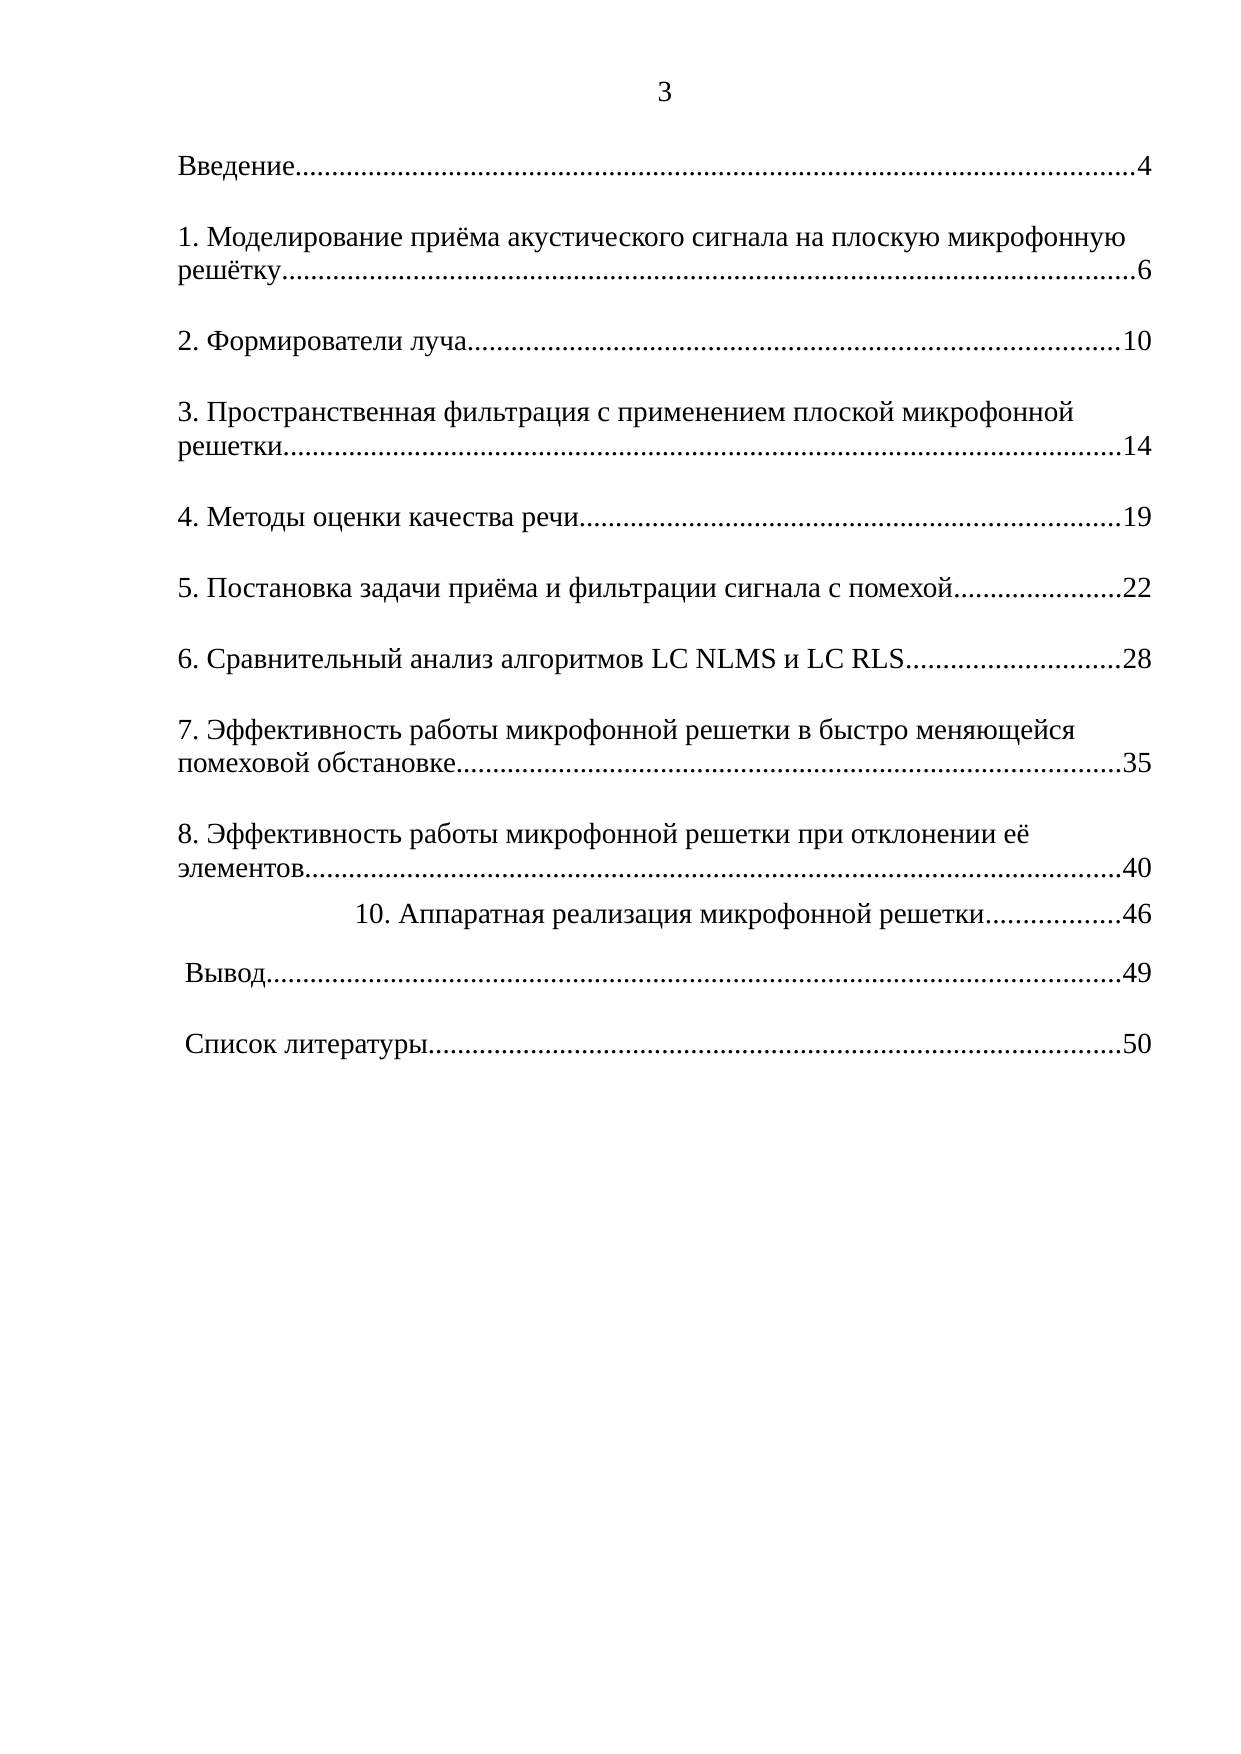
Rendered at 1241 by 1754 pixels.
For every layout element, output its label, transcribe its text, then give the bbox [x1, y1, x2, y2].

subtitle 6. Сравнительный анализ алгоритмов LC NLMS и LC RLS 28 [177, 641, 1152, 674]
subtitle Введение 4 [177, 148, 1152, 181]
subtitle Список литературы 50 [177, 1026, 1152, 1059]
subtitle Вывод 49 [177, 955, 1152, 988]
subtitle 8. Эффективность работы микрофонной решетки при отклонении её элементов 40 [177, 817, 1152, 884]
subtitle 4. Методы оценки качества речи 19 [177, 499, 1152, 532]
subtitle 7. Эффективность работы микрофонной решетки в быстро меняющейся помеховой обстановке 35 [177, 712, 1152, 779]
subtitle 1. Моделирование приёма акустического сигнала на плоскую микрофонную решётку 6 [177, 219, 1152, 286]
text 10. Аппаратная реализация микрофонной решетки 46 [354, 896, 1152, 930]
subtitle 2. Формирователи луча 10 [177, 323, 1152, 357]
subtitle 5. Постановка задачи приёма и фильтрации сигнала с помехой 22 [177, 570, 1152, 603]
subtitle 3. Пространственная фильтрация с применением плоской микрофонной решетки 14 [177, 394, 1152, 461]
